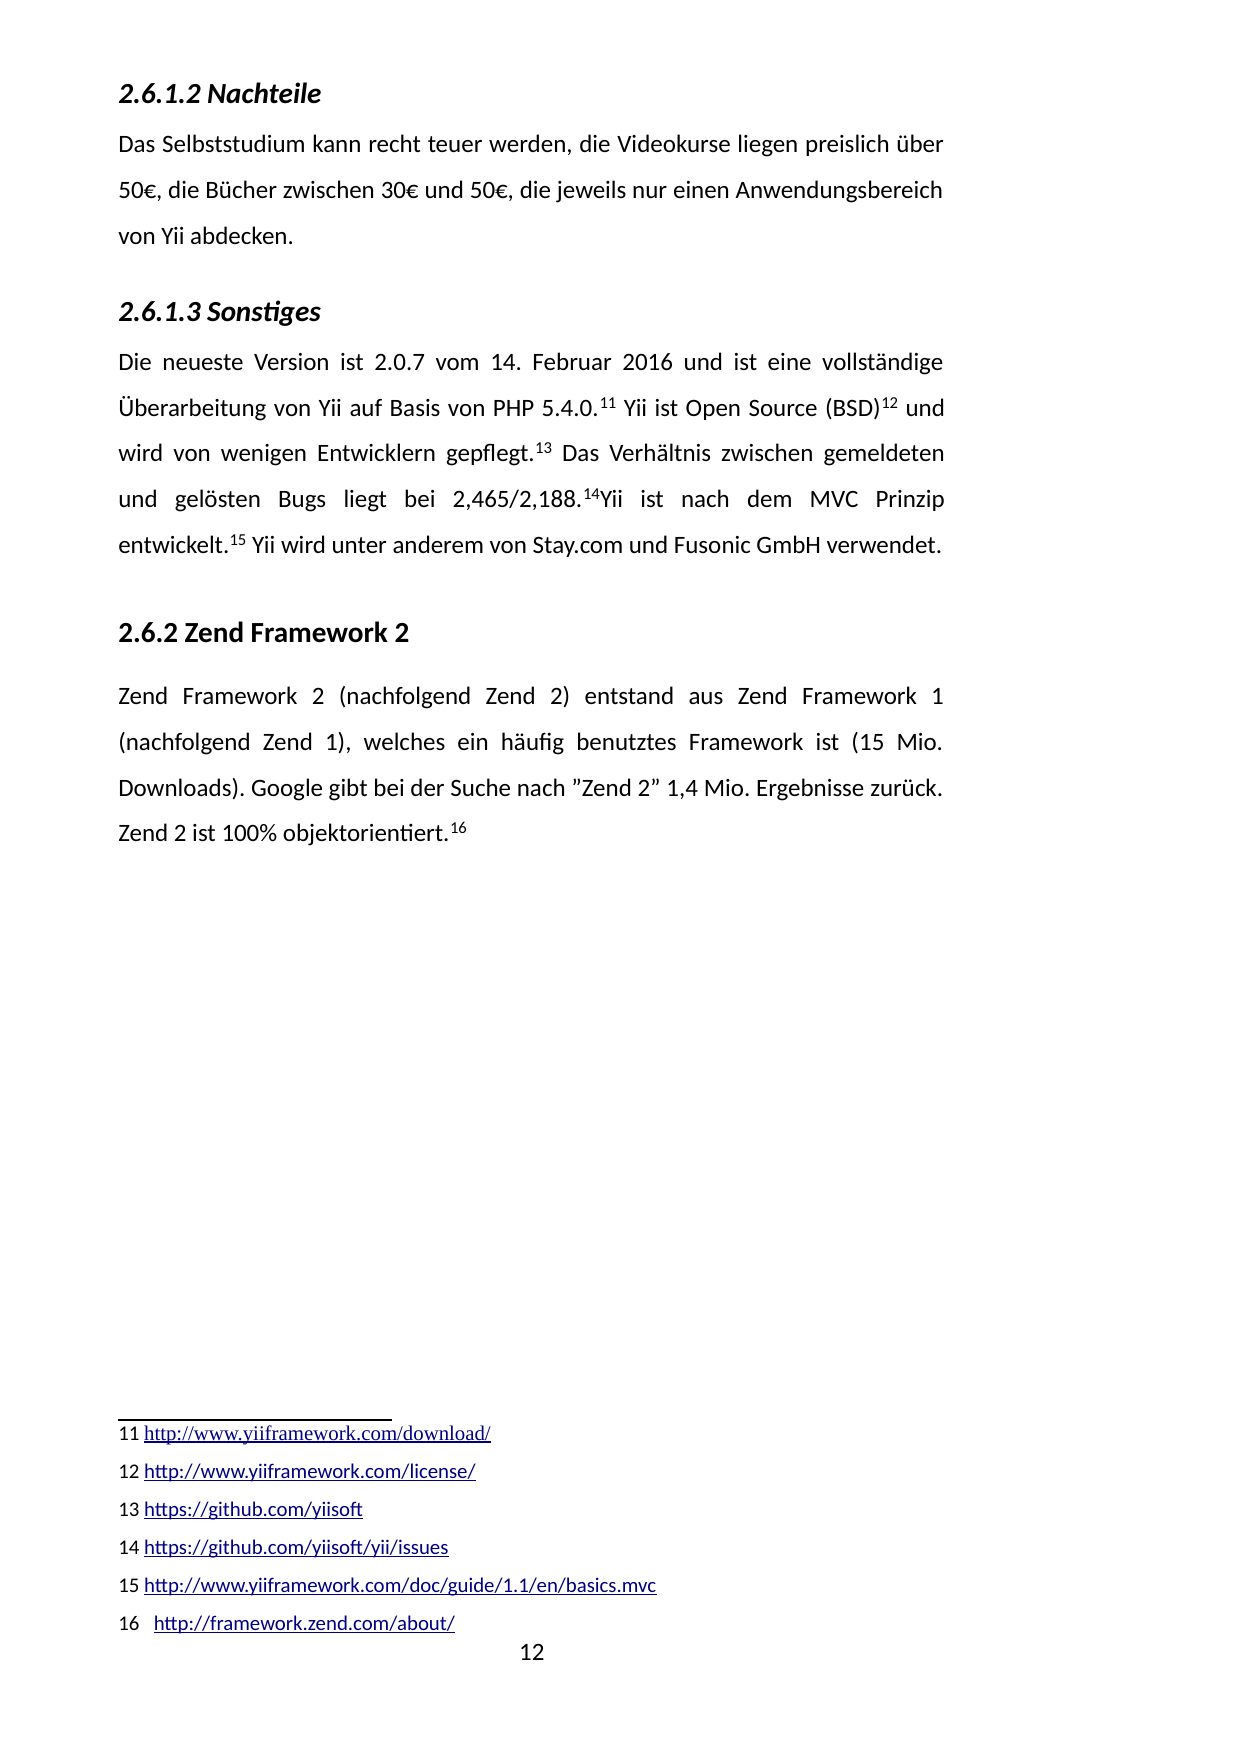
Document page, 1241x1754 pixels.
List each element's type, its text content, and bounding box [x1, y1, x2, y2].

text Das Selbststudium kann recht teuer werden, die Videokurse liegen preislich über 50€, die Bücher zwischen 30€ und 50€, die jeweils nur einen Anwendungsbereich von Yii abdecken. [118, 128, 945, 250]
text Die neueste Version ist 2.0.7 vom 14. Februar 2016 und ist eine vollständige Überarbeitung von Yii auf Basis von PHP 5.4.0. Yii ist Open Source (BSD) und wird von wenigen Entwicklern gepflegt. Das Verhältnis zwischen gemeldeten und gelösten Bugs liegt bei 2,465/2,188.Yii ist nach dem MVC Prinzip entwickelt. Yii wird unter anderem von Stay.com und Fusonic GmbH verwendet. [118, 346, 945, 559]
subtitle 2.6.2 Zend Framework 2 [118, 614, 945, 650]
text https://github.com/yiisoft [118, 1496, 945, 1521]
text http://www.yiiframework.com/doc/guide/1.1/en/basics.mvc [118, 1572, 945, 1598]
text https://github.com/yiisoft/yii/issues [118, 1534, 945, 1559]
text http://www.yiiframework.com/license/ [118, 1458, 945, 1483]
text Zend Framework 2 (nachfolgend Zend 2) entstand aus Zend Framework 1 (nachfolgend Zend 1), welches ein häufig benutztes Framework ist (15 Mio. Downloads). Google gibt bei der Suche nach ”Zend 2” 1,4 Mio. Ergebnisse zurück. Zend 2 ist 100% objektorientiert. [118, 680, 945, 848]
subtitle 2.6.1.3 Sonstiges [118, 293, 945, 328]
text http://framework.zend.com/about/ [118, 1610, 945, 1636]
text http://www.yiiframework.com/download/ [118, 1420, 945, 1445]
subtitle 2.6.1.2 Nachteile [118, 75, 945, 111]
